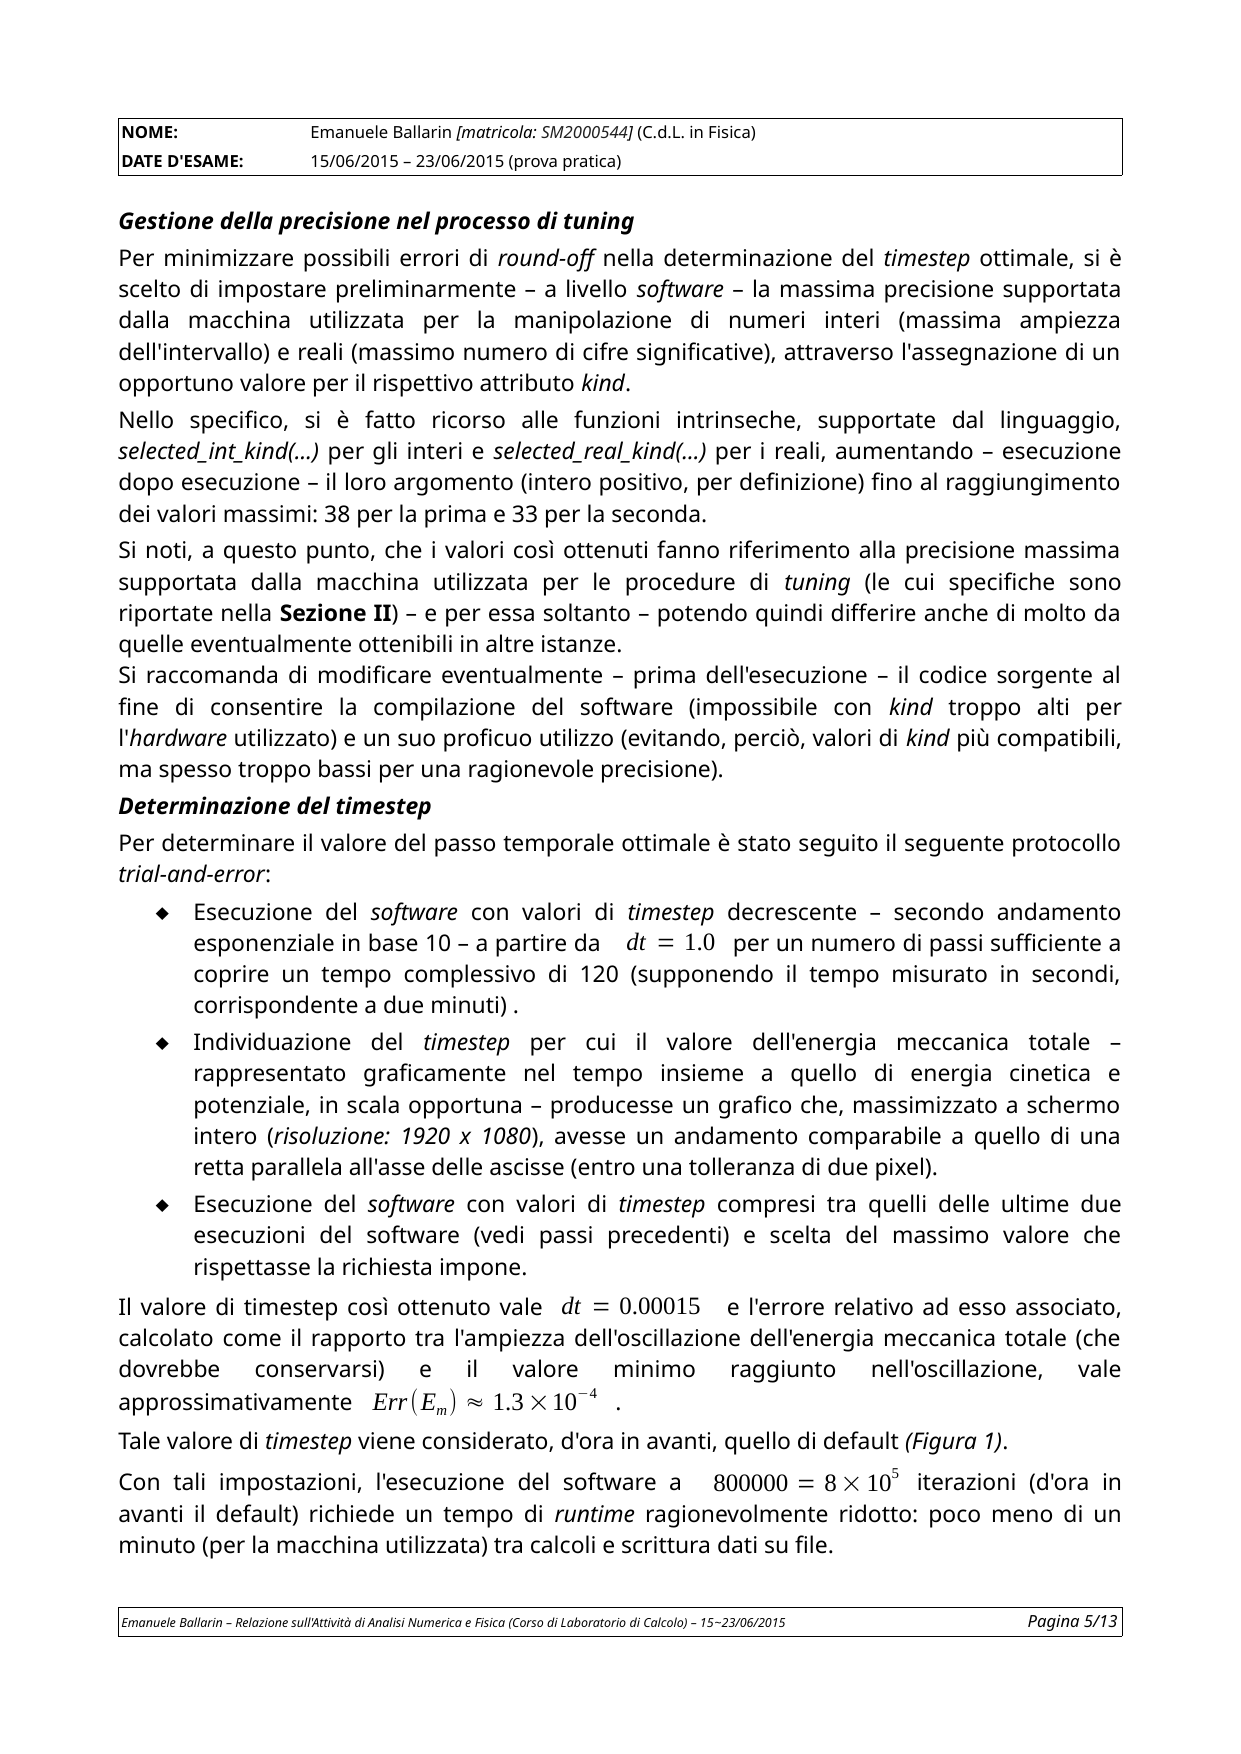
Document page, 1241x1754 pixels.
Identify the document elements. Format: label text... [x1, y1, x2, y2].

text Per minimizzare possibili errori di round-off nella determinazione del timestep ottimale, si è scelto di impostare preliminarmente – a livello software – la massima precisione supportata dalla macchina utilizzata per la manipolazione di numeri interi (massima ampiezza dell'intervallo) e reali (massimo numero di cifre significative), attraverso l'assegnazione di un opportuno valore per il rispettivo attributo kind. [118, 242, 1122, 398]
text Per determinare il valore del passo temporale ottimale è stato seguito il seguente protocollo trial-and-error: [118, 827, 1122, 890]
list Esecuzione del software con valori di timestep compresi tra quelli delle ultime due esecuzioni del software (vedi passi precedenti) e scelta del massimo valore che rispettasse la richiesta impone. [156, 1188, 1122, 1282]
list Esecuzione del software con valori di timestep decrescente – secondo andamento esponenziale in base 10 – a partire da per un numero di passi sufficiente a coprire un tempo complessivo di 120 (supponendo il tempo misurato in secondi, corrispondente a due minuti) . [156, 895, 1122, 1020]
text Si raccomanda di modificare eventualmente – prima dell'esecuzione – il codice sorgente al fine di consentire la compilazione del software (impossibile con kind troppo alti per l'hardware utilizzato) e un suo proficuo utilizzo (evitando, perciò, valori di kind più compatibili, ma spesso troppo bassi per una ragionevole precisione). [118, 659, 1122, 784]
text Con tali impostazioni, l'esecuzione del software a iterazioni (d'ora in avanti il default) richiede un tempo di runtime ragionevolmente ridotto: poco meno di un minuto (per la macchina utilizzata) tra calcoli e scrittura dati su file. [118, 1465, 1122, 1560]
list Individuazione del timestep per cui il valore dell'energia meccanica totale – rappresentato graficamente nel tempo insieme a quello di energia cinetica e potenziale, in scala opportuna – producesse un grafico che, massimizzato a schermo intero (risoluzione: 1920 x 1080), avesse un andamento comparabile a quello di una retta parallela all'asse delle ascisse (entro una tolleranza di due pixel). [156, 1026, 1122, 1182]
text Tale valore di timestep viene considerato, d'ora in avanti, quello di default (Figura 1). [118, 1425, 1122, 1456]
text Nello specifico, si è fatto ricorso alle funzioni intrinseche, supportate dal linguaggio, selected_int_kind(...) per gli interi e selected_real_kind(...) per i reali, aumentando – esecuzione dopo esecuzione – il loro argomento (intero positivo, per definizione) fino al raggiungimento dei valori massimi: 38 per la prima e 33 per la seconda. [118, 404, 1122, 529]
text Gestione della precisione nel processo di tuning [118, 205, 1122, 236]
text Si noti, a questo punto, che i valori così ottenuti fanno riferimento alla precisione massima supportata dalla macchina utilizzata per le procedure di tuning (le cui specifiche sono riportate nella Sezione II) – e per essa soltanto – potendo quindi differire anche di molto da quelle eventualmente ottenibili in altre istanze. [118, 534, 1122, 659]
text Determinazione del timestep [118, 790, 1122, 821]
text Il valore di timestep così ottenuto vale e l'errore relativo ad esso associato, calcolato come il rapporto tra l'ampiezza dell'oscillazione dell'energia meccanica totale (che dovrebbe conservarsi) e il valore minimo raggiunto nell'oscillazione, vale approssimativamente. [118, 1290, 1122, 1419]
